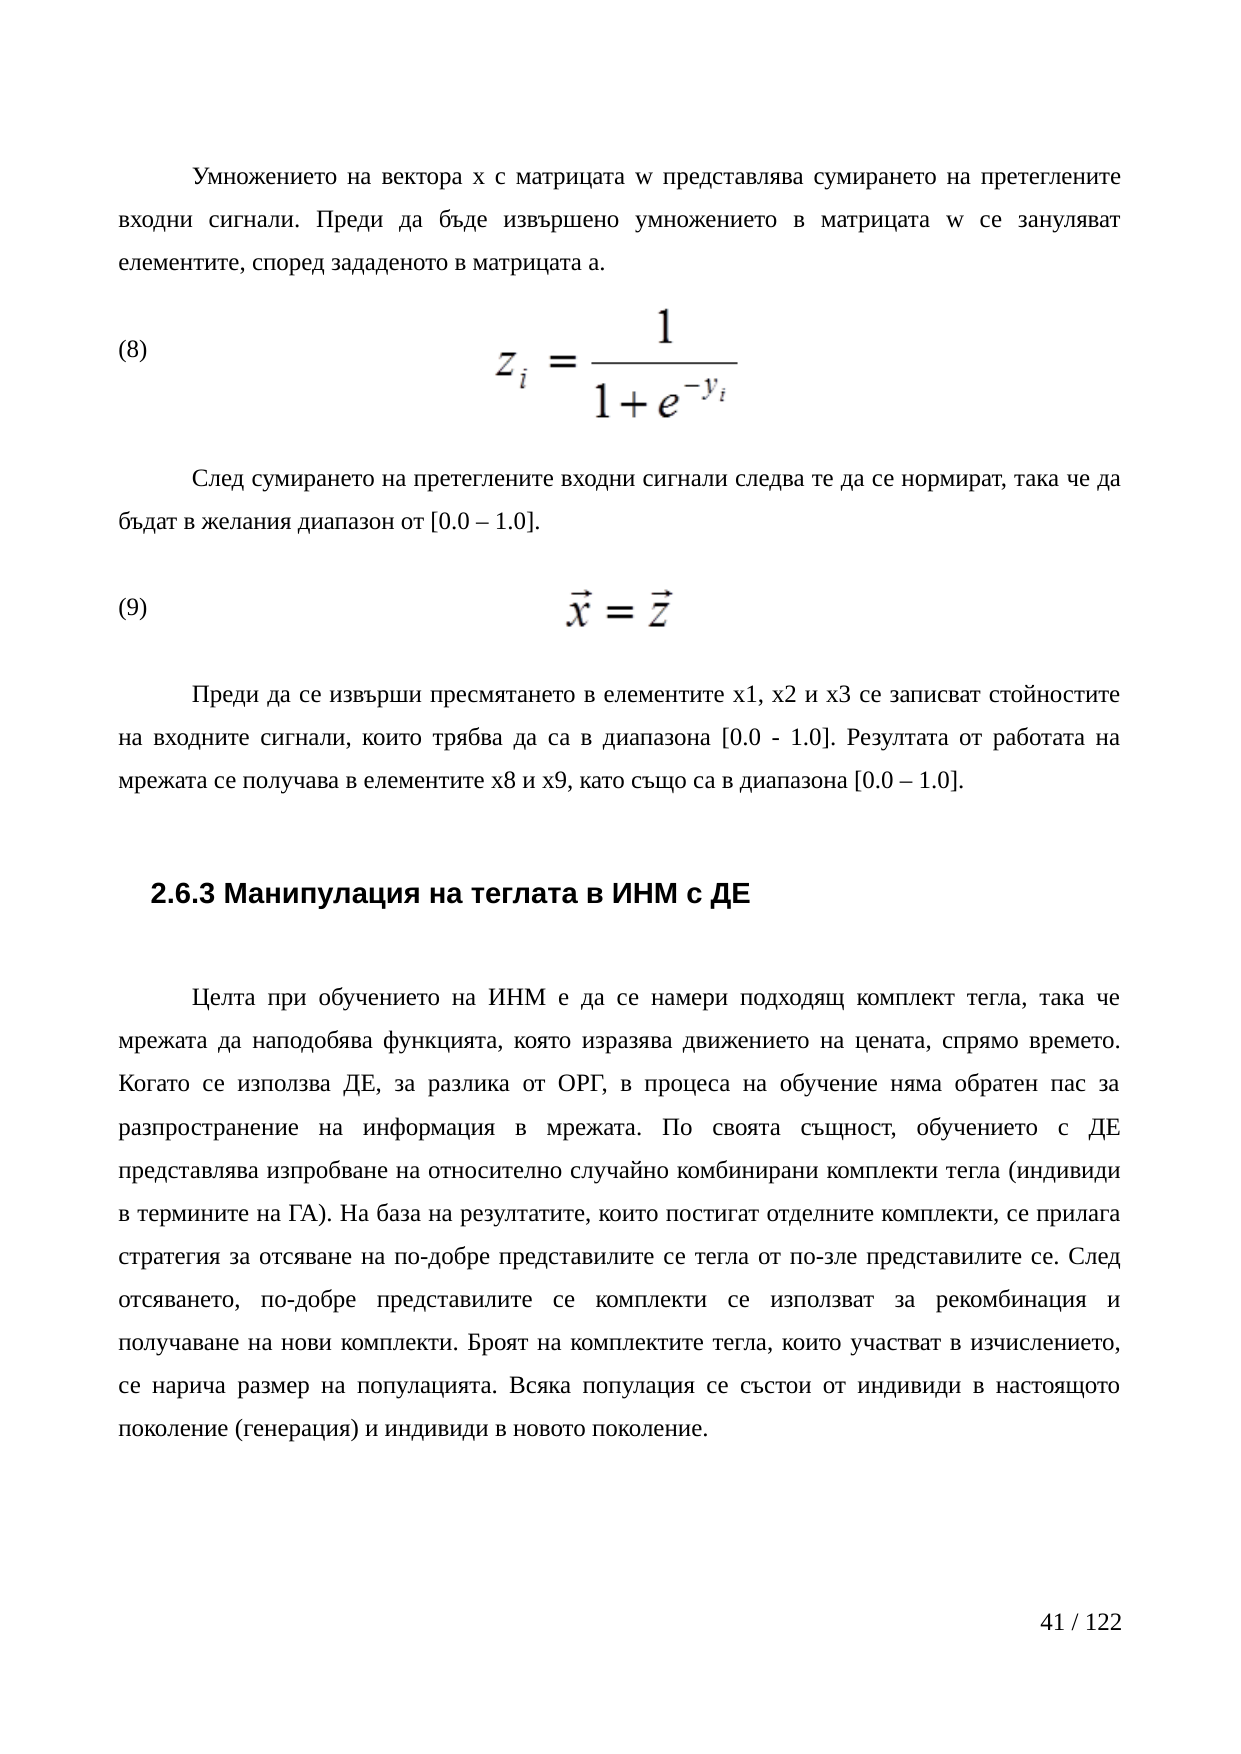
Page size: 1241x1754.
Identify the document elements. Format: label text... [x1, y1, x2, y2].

text [682, 592, 1122, 621]
text (9) [118, 592, 559, 621]
text (8) [118, 334, 488, 362]
text [752, 334, 1122, 362]
text Целта при обучението на ИНМ е да се намери подходящ комплект тегла, така че мрежата да наподобява функцията, която изразява движението на цената, спрямо времето. Когато се използва ДЕ, за разлика от ОРГ, в процеса на обучение няма обратен пас за разпространение на информация в мрежата. По своята същност, обучението с ДЕ представлява изпробване на относително случайно комбинирани комплекти тегла (индивиди в термините на ГА). На база на резултатите, които постигат отделните комплекти, се прилага стратегия за отсяване на по-добре представилите се тегла от по-зле представилите се. След отсяването, по-добре представилите се комплекти се използват за рекомбинация и получаване на нови комплекти. Броят на комплектите тегла, които участват в изчислението, се нарича размер на популацията. Всяка популация се състои от индивиди в настоящото поколение (генерация) и индивиди в новото поколение. [118, 982, 1122, 1442]
text Умножението на вектора x с матрицата w представлява сумирането на претеглените входни сигнали. Преди да бъде извършено умножението в матрицата w се зануляват елементите, според зададеното в матрицата a. [118, 161, 1122, 276]
text След сумирането на претеглените входни сигнали следва те да се нормират, така че да бъдат в желания диапазон от [0.0 – 1.0]. [118, 463, 1122, 535]
subtitle 2.6.3 Манипулация на теглата в ИНМ с ДЕ [118, 876, 1122, 910]
text Преди да се извърши пресмятането в елементите x1, x2 и x3 се записват стойностите на входните сигнали, които трябва да са в диапазона [0.0 - 1.0]. Резултата от работата на мрежата се получава в елементите x8 и x9, като също са в диапазона [0.0 – 1.0]. [118, 679, 1122, 794]
